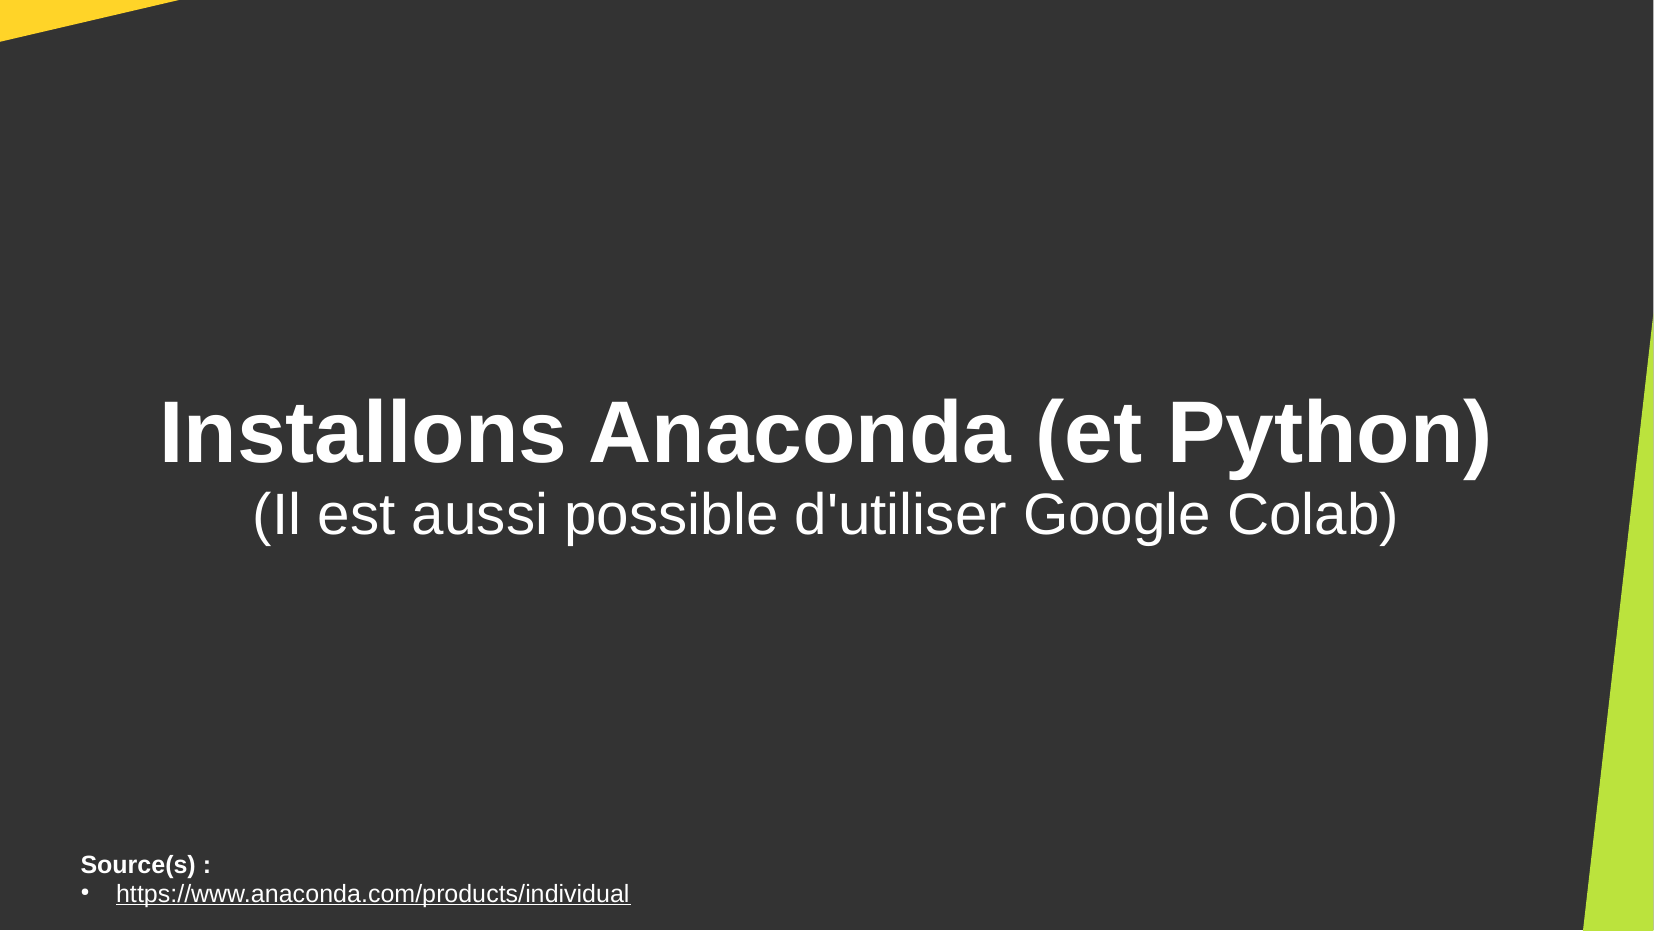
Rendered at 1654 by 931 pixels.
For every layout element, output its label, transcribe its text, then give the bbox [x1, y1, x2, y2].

text_box [1582, 307, 1654, 931]
text_box [0, 0, 179, 42]
text_box Source(s) : https://www.anaconda.com/products/individual [65, 843, 1483, 915]
title Installons Anaconda (et Python) (Il est aussi possible d'utiliser Google Colab) [31, 383, 1622, 547]
